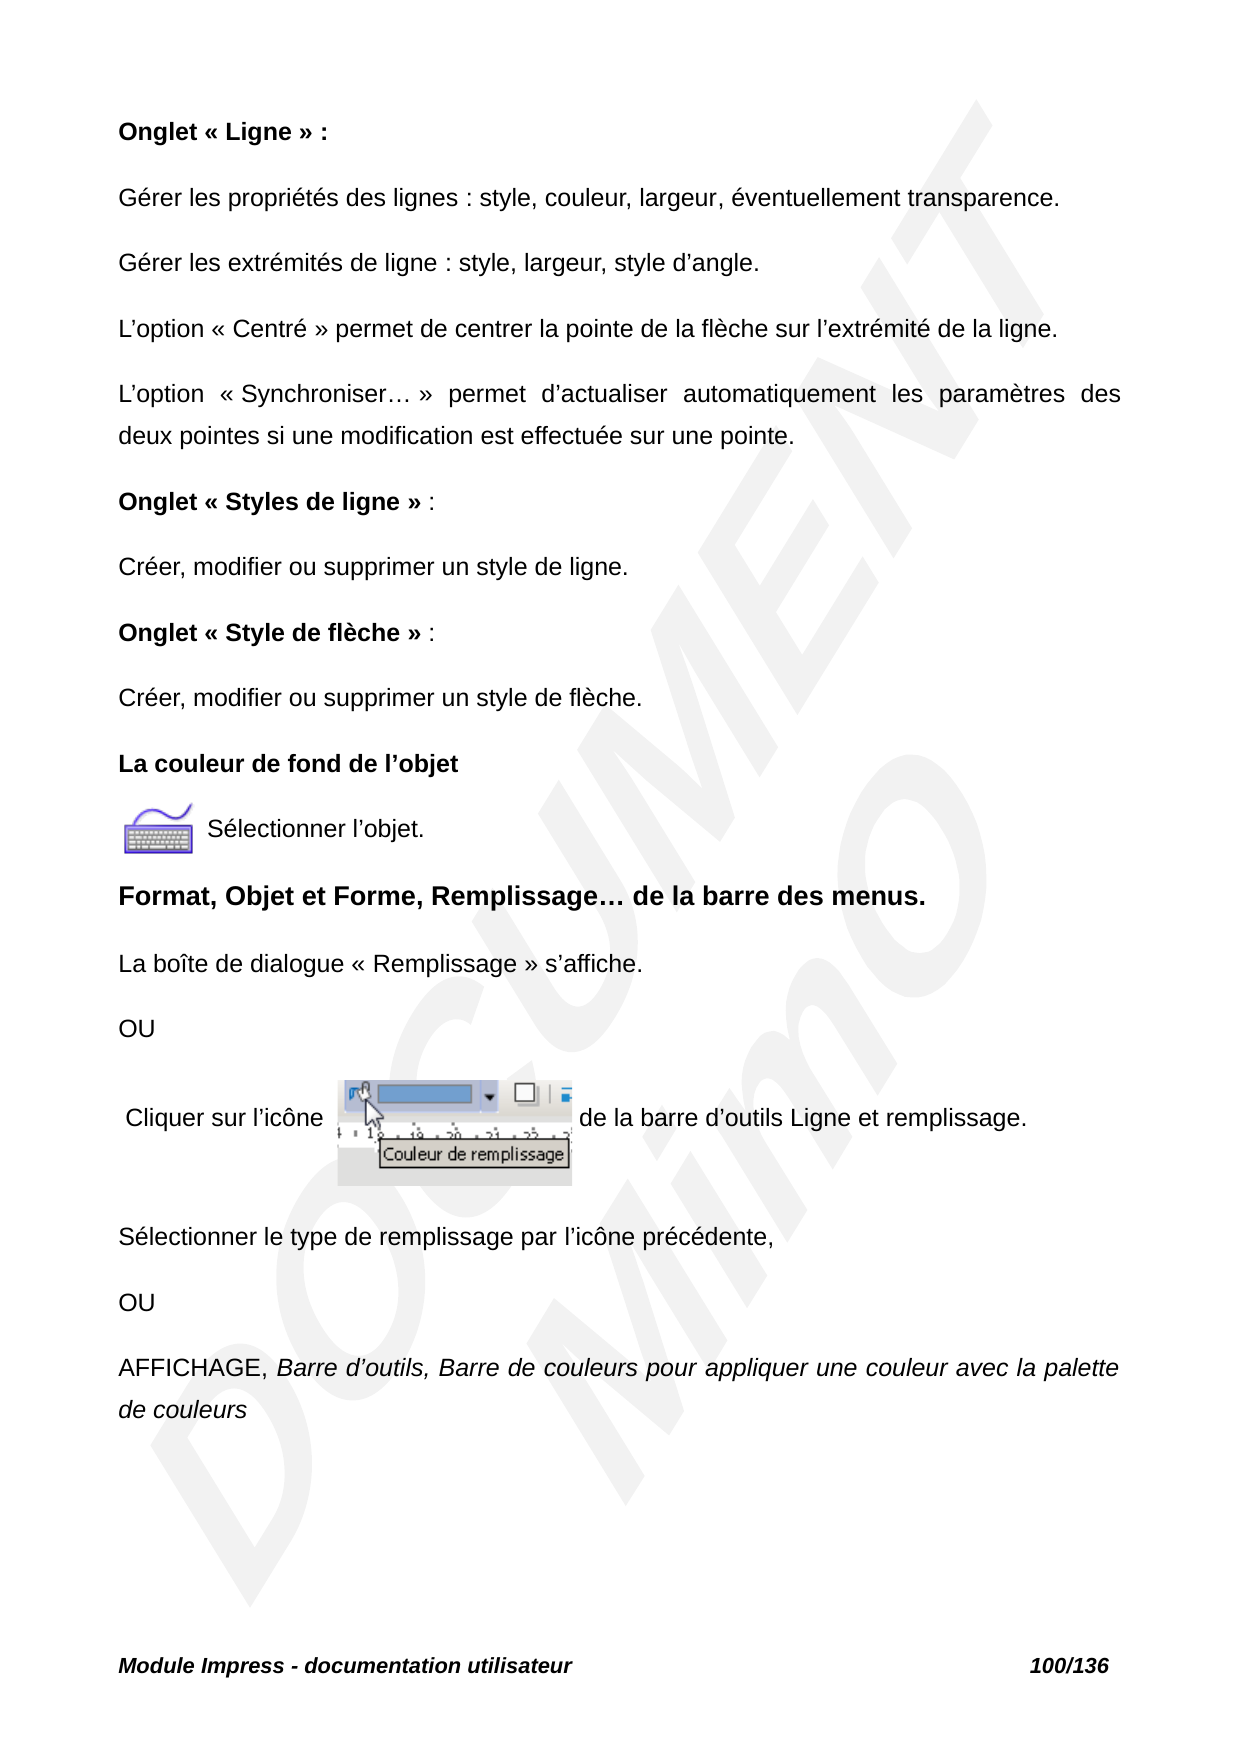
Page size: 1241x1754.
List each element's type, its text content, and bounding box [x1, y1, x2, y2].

text AFFICHAGE, Barre d’outils, Barre de couleurs pour appliquer une couleur avec la palette de couleurs [118, 1354, 1122, 1424]
text Gérer les propriétés des lignes : style, couleur, largeur, éventuellement transparence. [118, 183, 1122, 211]
text OU [118, 1015, 1122, 1043]
text L’option « Synchroniser… » permet d’actualiser automatiquement les paramètres des deux pointes si une modification est effectuée sur une pointe. [118, 380, 1122, 450]
text Sélectionner le type de remplissage par l’icône précédente, [118, 1223, 1122, 1251]
text Onglet « Style de flèche » : [118, 618, 1122, 646]
text Gérer les extrémités de ligne : style, largeur, style d’angle. [118, 249, 1122, 277]
text Onglet « Styles de ligne » : [118, 487, 1122, 515]
picture [120, 793, 195, 868]
text La couleur de fond de l’objet [118, 749, 1122, 777]
text La boîte de dialogue « Remplissage » s’affiche. [118, 950, 1122, 978]
picture [337, 1080, 573, 1186]
text Créer, modifier ou supprimer un style de flèche. [118, 684, 1122, 712]
text OU [118, 1288, 1122, 1316]
text Sélectionner l’objet. [195, 815, 1122, 843]
text de la barre d’outils Ligne et remplissage. [573, 1081, 1122, 1185]
text L’option « Centré » permet de centrer la pointe de la flèche sur l’extrémité de la ligne. [118, 314, 1122, 342]
text Cliquer sur l’icône [118, 1081, 337, 1185]
text Format, Objet et Forme, Remplissage… de la barre des menus. [118, 881, 1122, 911]
text Créer, modifier ou supprimer un style de ligne. [118, 553, 1122, 581]
text Onglet « Ligne » : [118, 118, 1122, 146]
